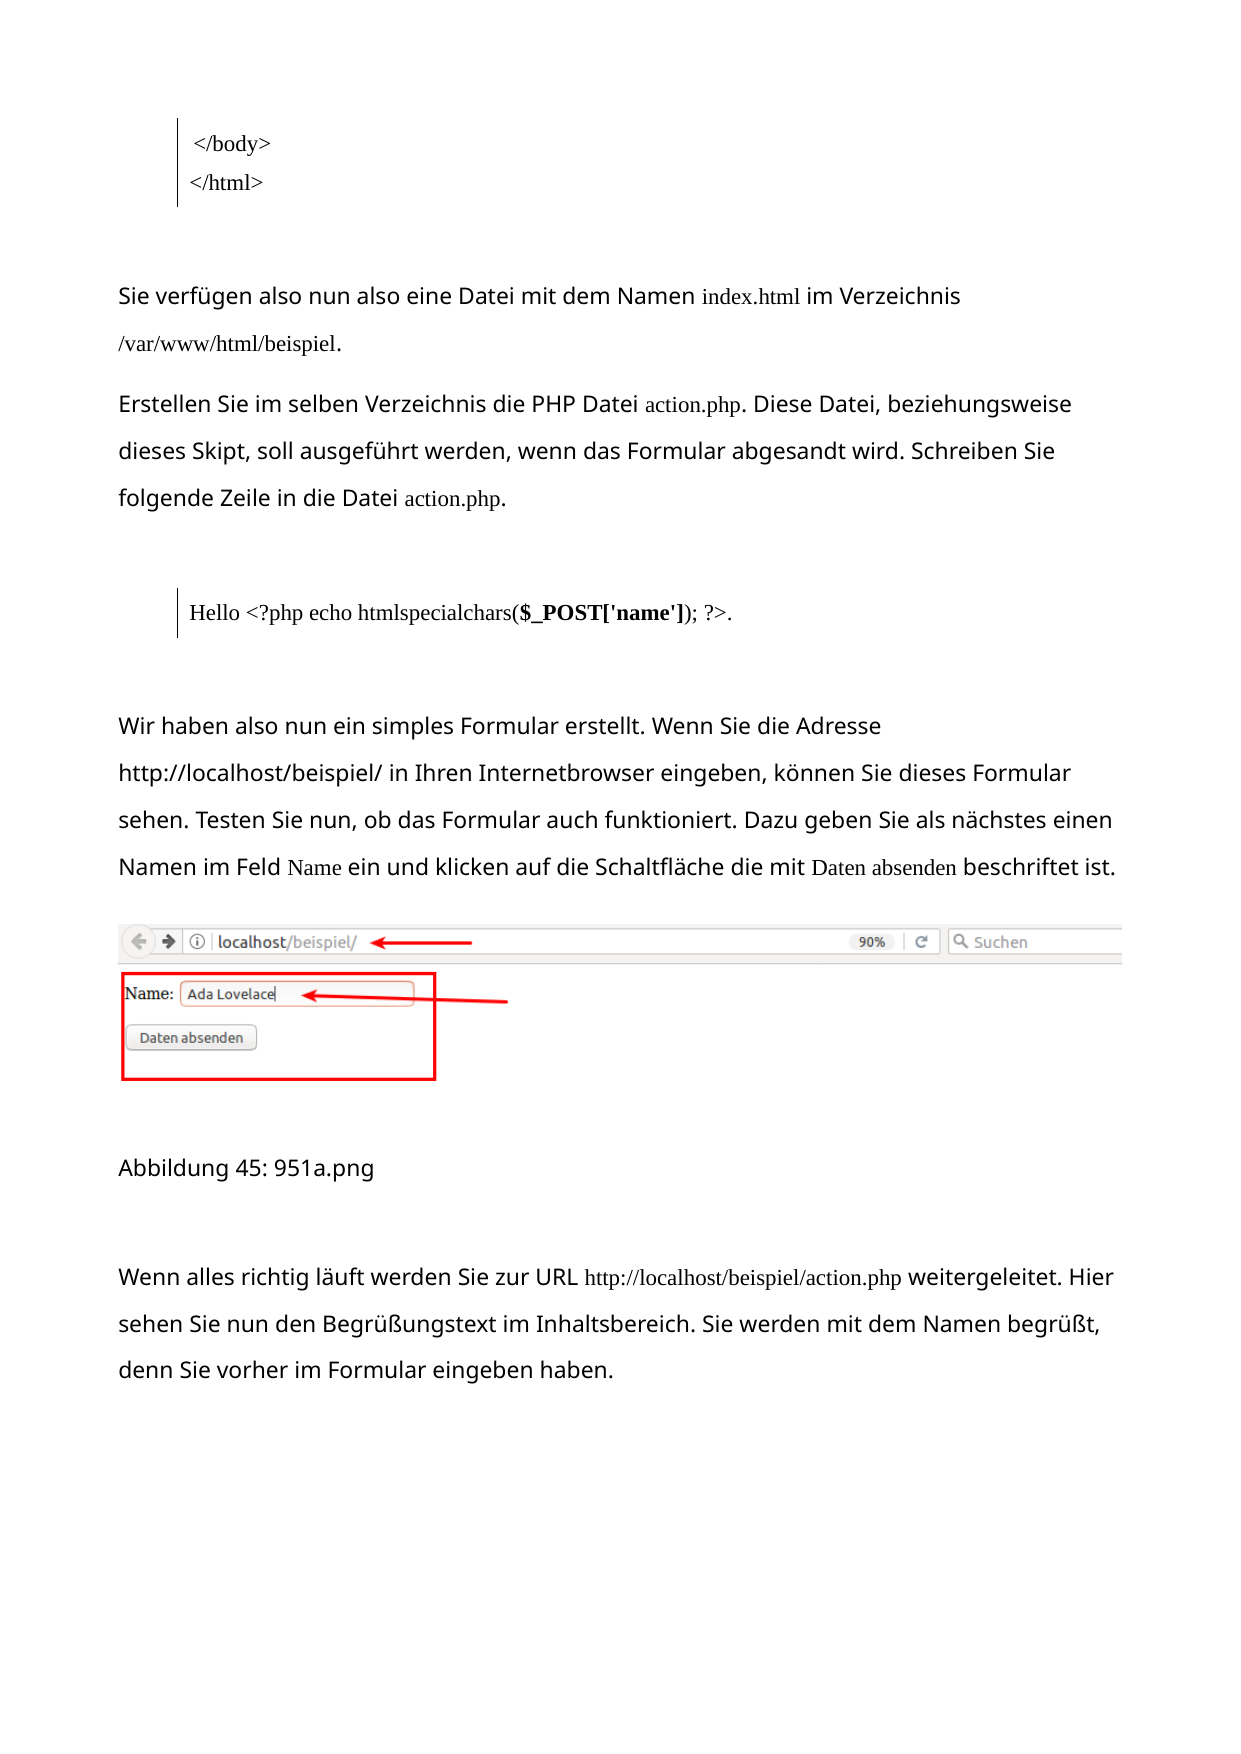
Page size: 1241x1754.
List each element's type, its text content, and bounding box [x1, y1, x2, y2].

text Erstellen Sie im selben Verzeichnis die PHP Datei action.php. Diese Datei, beziehungsweise dieses Skipt, soll ausgeführt werden, wenn das Formular abgesandt wird. Schreiben Sie folgende Zeile in die Datei action.php. [118, 388, 1122, 513]
text Hello <?php echo htmlspecialchars($_POST['name']); ?>. [178, 588, 1122, 638]
picture [118, 924, 1123, 1153]
text Abbildung 45: 951a.png [118, 1153, 1122, 1183]
text </body> </html> [178, 118, 1122, 207]
text Wenn alles richtig läuft werden Sie zur URL http://localhost/beispiel/action.php weitergeleitet. Hier sehen Sie nun den Begrüßungstext im Inhaltsbereich. Sie werden mit dem Namen begrüßt, denn Sie vorher im Formular eingeben haben. [118, 1261, 1122, 1386]
text Sie verfügen also nun also eine Datei mit dem Namen index.html im Verzeichnis /var/www/html/beispiel. [118, 280, 1122, 358]
text Wir haben also nun ein simples Formular erstellt. Wenn Sie die Adresse http://localhost/beispiel/ in Ihren Internetbrowser eingeben, können Sie dieses Formular sehen. Testen Sie nun, ob das Formular auch funktioniert. Dazu geben Sie als nächstes einen Namen im Feld Name ein und klicken auf die Schaltfläche die mit Daten absenden beschriftet ist. [118, 710, 1122, 882]
